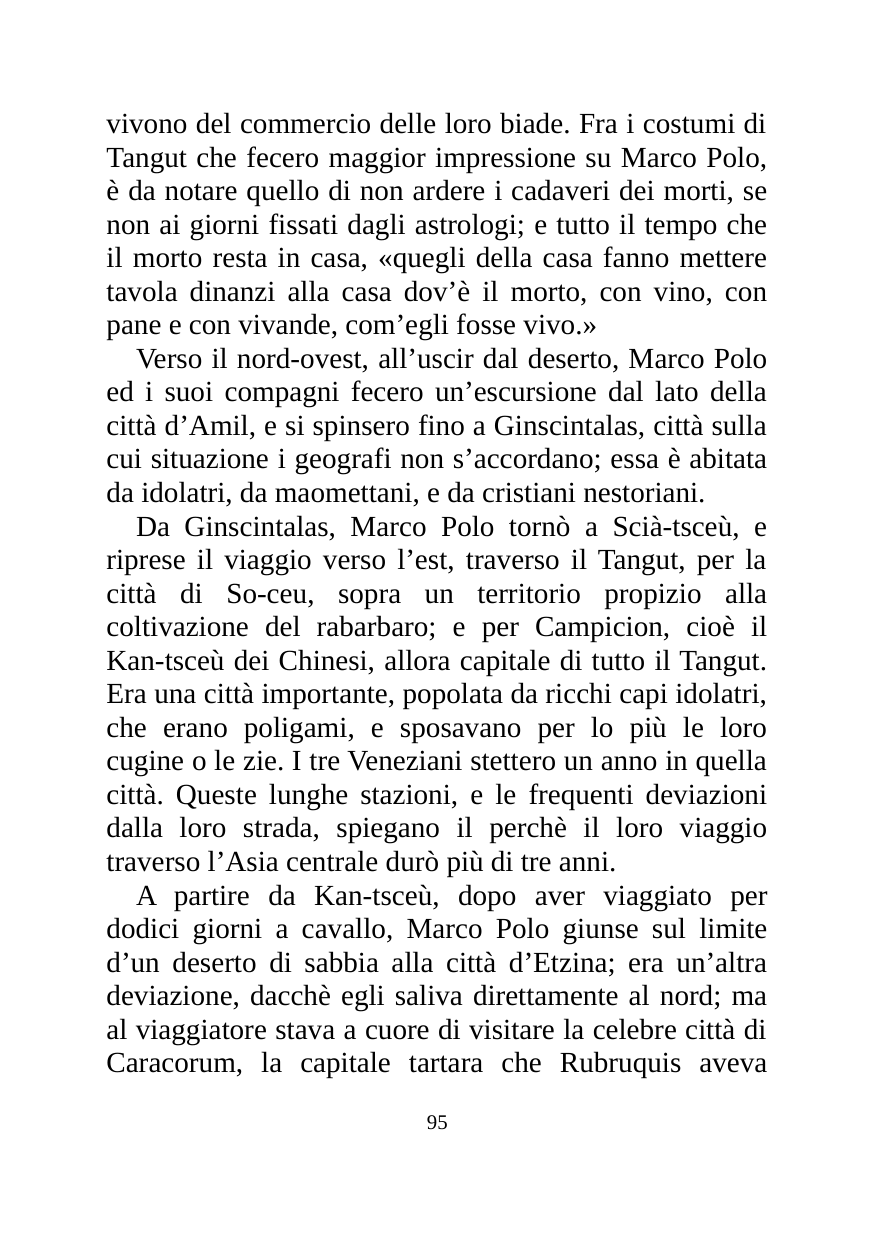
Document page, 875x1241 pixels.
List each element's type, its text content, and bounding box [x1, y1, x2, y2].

text Da Ginscintalas, Marco Polo tornò a Scià-tsceù, e riprese il viaggio verso l’est, traverso il Tangut, per la città di So-ceu, sopra un territorio propizio alla coltivazione del rabarbaro; e per Campicion, cioè il Kan-tsceù dei Chinesi, allora capitale di tutto il Tangut. Era una città importante, popolata da ricchi capi idolatri, che erano poligami, e sposavano per lo più le loro cugine o le zie. I tre Veneziani stettero un anno in quella città. Queste lunghe stazioni, e le frequenti deviazioni dalla loro strada, spiegano il perchè il loro viaggio traverso l’Asia centrale durò più di tre anni. [106, 509, 768, 878]
text Verso il nord-ovest, all’uscir dal deserto, Marco Polo ed i suoi compagni fecero un’escursione dal lato della città d’Amil, e si spinsero fino a Ginscintalas, città sulla cui situazione i geografi non s’accordano; essa è abitata da idolatri, da maomettani, e da cristiani nestoriani. [106, 341, 768, 509]
text vivono del commercio delle loro biade. Fra i costumi di Tangut che fecero maggior impressione su Marco Polo, è da notare quello di non ardere i cadaveri dei morti, se non ai giorni fissati dagli astrologi; e tutto il tempo che il morto resta in casa, «quegli della casa fanno mettere tavola dinanzi alla casa dov’è il morto, con vino, con pane e con vivande, com’egli fosse vivo.» [106, 106, 768, 341]
text A partire da Kan-tsceù, dopo aver viaggiato per dodici giorni a cavallo, Marco Polo giunse sul limite d’un deserto di sabbia alla città d’Etzina; era un’altra deviazione, dacchè egli saliva direttamente al nord; ma al viaggiatore stava a cuore di visitare la celebre città di Caracorum, la capitale tartara che Rubruquis aveva [106, 878, 768, 1079]
